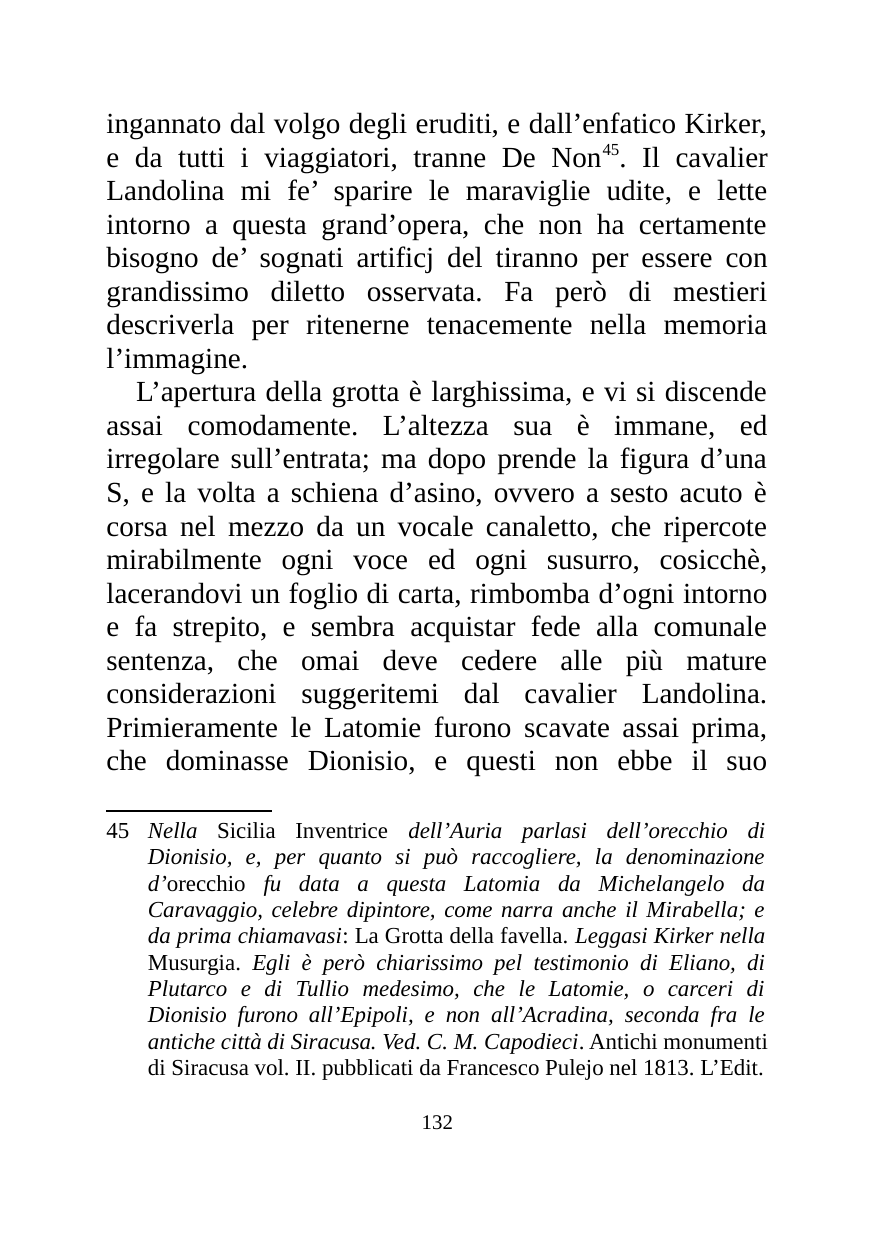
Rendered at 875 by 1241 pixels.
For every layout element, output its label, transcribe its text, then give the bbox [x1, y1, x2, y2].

text Nella Sicilia Inventrice dell’Auria parlasi dell’orecchio di Dionisio, e, per quanto si può raccogliere, la denominazione d’orecchio fu data a questa Latomia da Michelangelo da Caravaggio, celebre dipintore, come narra anche il Mirabella; e da prima chiamavasi: La Grotta della favella. Leggasi Kirker nella Musurgia. Egli è però chiarissimo pel testimonio di Eliano, di Plutarco e di Tullio medesimo, che le Latomie, o carceri di Dionisio furono all’Epipoli, e non all’Acradina, seconda fra le antiche città di Siracusa. Ved. С. M. Capodieci. Antichi monumenti di Siracusa vol. II. pubblicati da Francesco Pulejo nel 1813. L’Edit. [106, 817, 768, 1080]
text L’apertura della grotta è larghissima, e vi si discende assai comodamente. L’altezza sua è immane, ed irregolare sull’entrata; ma dopo prende la figura d’una S, e la volta a schiena d’asino, ovvero a sesto acuto è corsa nel mezzo da un vocale canaletto, che ripercote mirabilmente ogni voce ed ogni susurro, cosicchè, lacerandovi un foglio di carta, rimbomba d’ogni intorno e fa strepito, e sembra acquistar fede alla comunale sentenza, che omai deve cedere alle più mature considerazioni suggeritemi dal cavalier Landolina. Primieramente le Latomie furono scavate assai prima, che dominasse Dionisio, e questi non ebbe il suo [106, 374, 768, 777]
text ingannato dal volgo degli eruditi, e dall’enfatico Kirker, e da tutti i viaggiatori, tranne De Non. Il cavalier Landolina mi fe’ sparire le maraviglie udite, e lette intorno a questa grand’opera, che non ha certamente bisogno de’ sognati artificj del tiranno per essere con grandissimo diletto osservata. Fa però di mestieri descriverla per ritenerne tenacemente nella memoria l’immagine. [106, 106, 768, 374]
